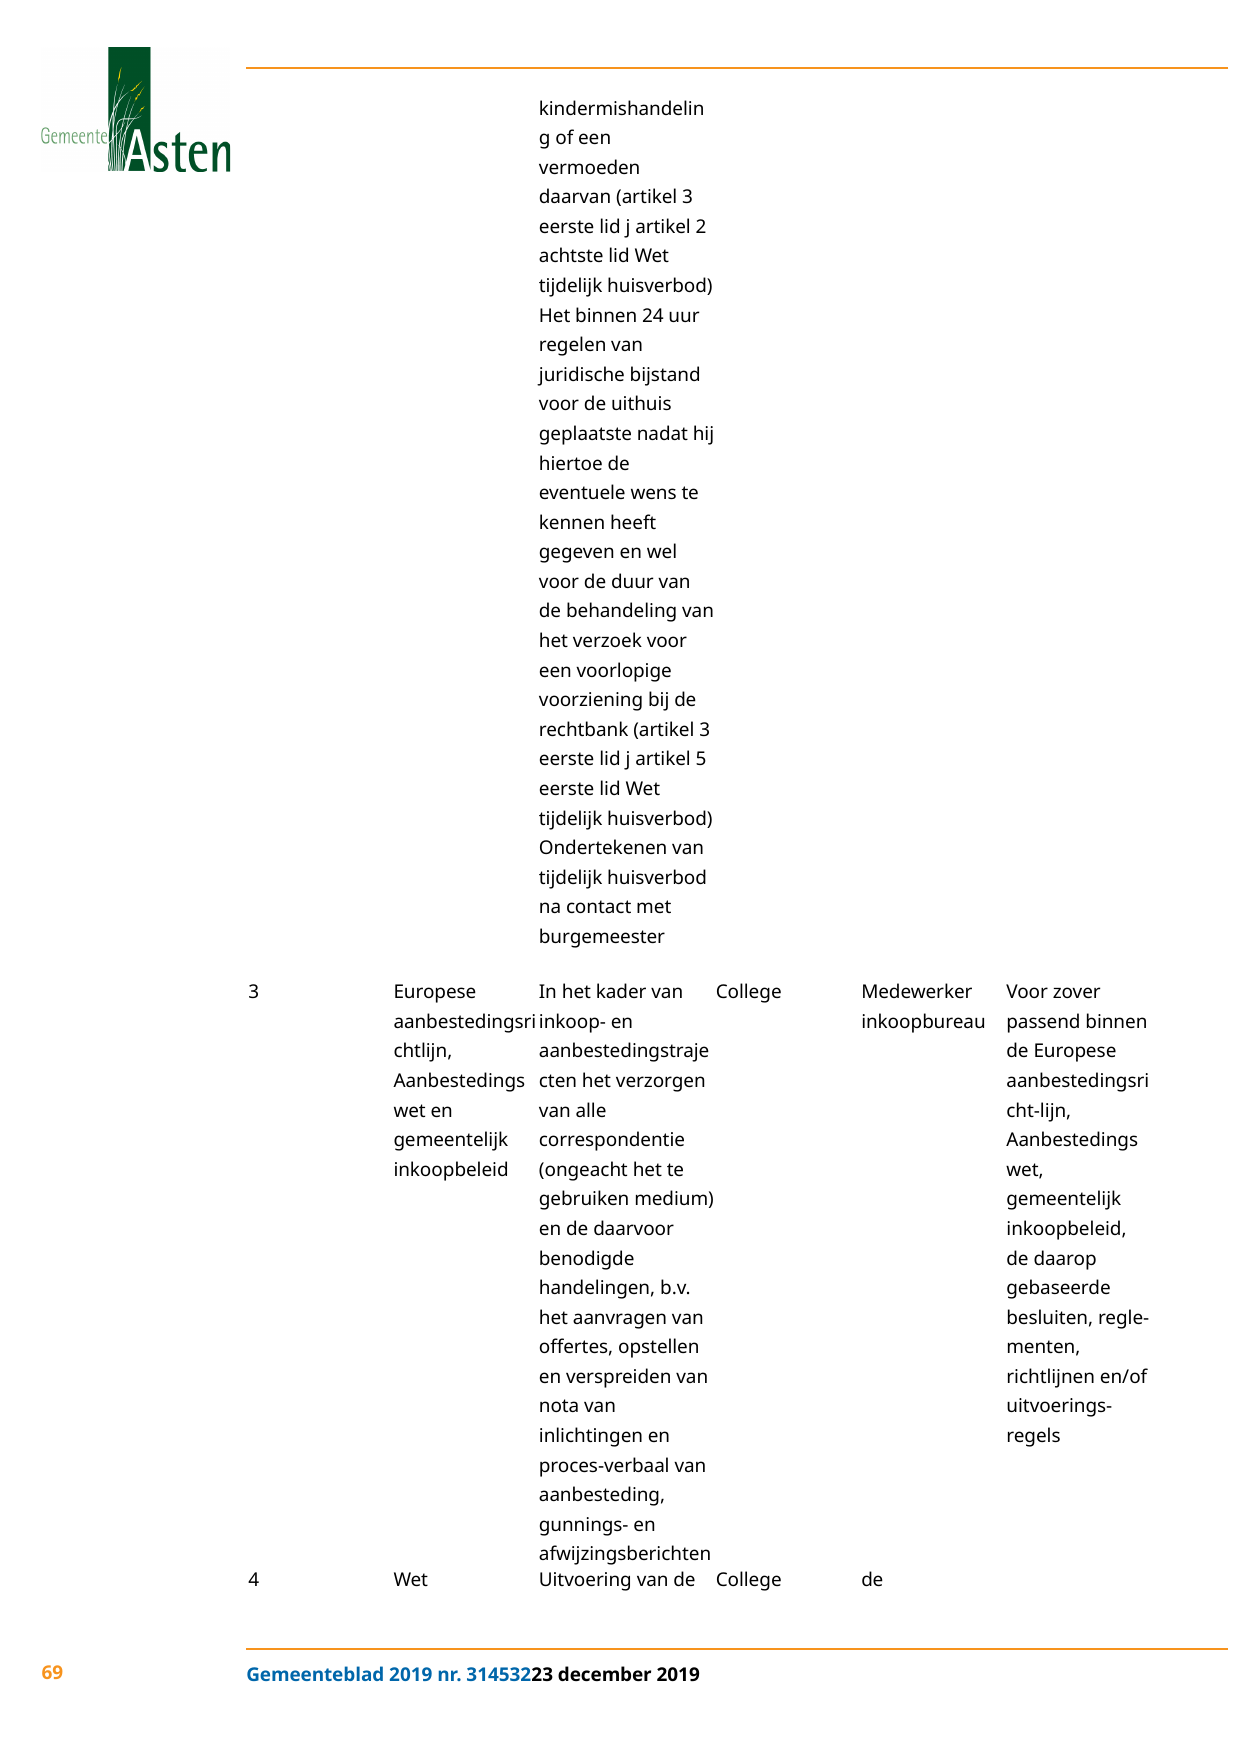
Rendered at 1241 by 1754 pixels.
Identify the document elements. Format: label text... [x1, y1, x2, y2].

table_cell [393, 95, 539, 978]
table_cell [1006, 1566, 1152, 1592]
table_cell kindermishandeling of een vermoeden daarvan (artikel 3 eerste lid j artikel 2 achtste lid Wet tijdelijk huisverbod) Het binnen 24 uur regelen van juridische bijstand voor de uithuis geplaatste nadat hij hiertoe de eventuele wens te kennen heeft gegeven en wel voor de duur van de behandeling van het verzoek voor een voorlopige voorziening bij de rechtbank (artikel 3 eerste lid j artikel 5 eerste lid Wet tijdelijk huisverbod) Ondertekenen van tijdelijk huisverbod na contact met burgemeester [539, 95, 716, 978]
table_cell College [716, 1566, 861, 1592]
table_cell 4 [248, 1566, 393, 1592]
table_cell Europese aanbestedingsrichtlijn, Aanbestedingswet en gemeentelijk inkoopbeleid [393, 979, 539, 1566]
table_cell Wet [393, 1566, 539, 1592]
table_cell [1006, 95, 1152, 978]
table_cell [248, 95, 393, 978]
table_cell de [861, 1566, 1006, 1592]
table_cell [861, 95, 1006, 978]
table_cell In het kader van inkoop- en aanbestedingstrajecten het verzorgen van alle correspondentie (ongeacht het te gebruiken medium) en de daarvoor benodigde handelingen, b.v. het aanvragen van offertes, opstellen en verspreiden van nota van inlichtingen en proces-verbaal van aanbesteding, gunnings- en afwijzingsberichten [539, 979, 716, 1566]
table_cell [716, 95, 861, 978]
table_cell Voor zover passend binnen de Europese aanbestedingsricht-lijn, Aanbestedingswet, gemeentelijk inkoopbeleid, de daarop gebaseerde besluiten, regle-menten, richtlijnen en/of uitvoerings-regels [1006, 979, 1152, 1566]
table_cell College [716, 979, 861, 1566]
table_cell Uitvoering van de [539, 1566, 716, 1592]
table_cell 3 [248, 979, 393, 1566]
picture [41, 47, 231, 172]
table_cell Medewerker inkoopbureau [861, 979, 1006, 1566]
